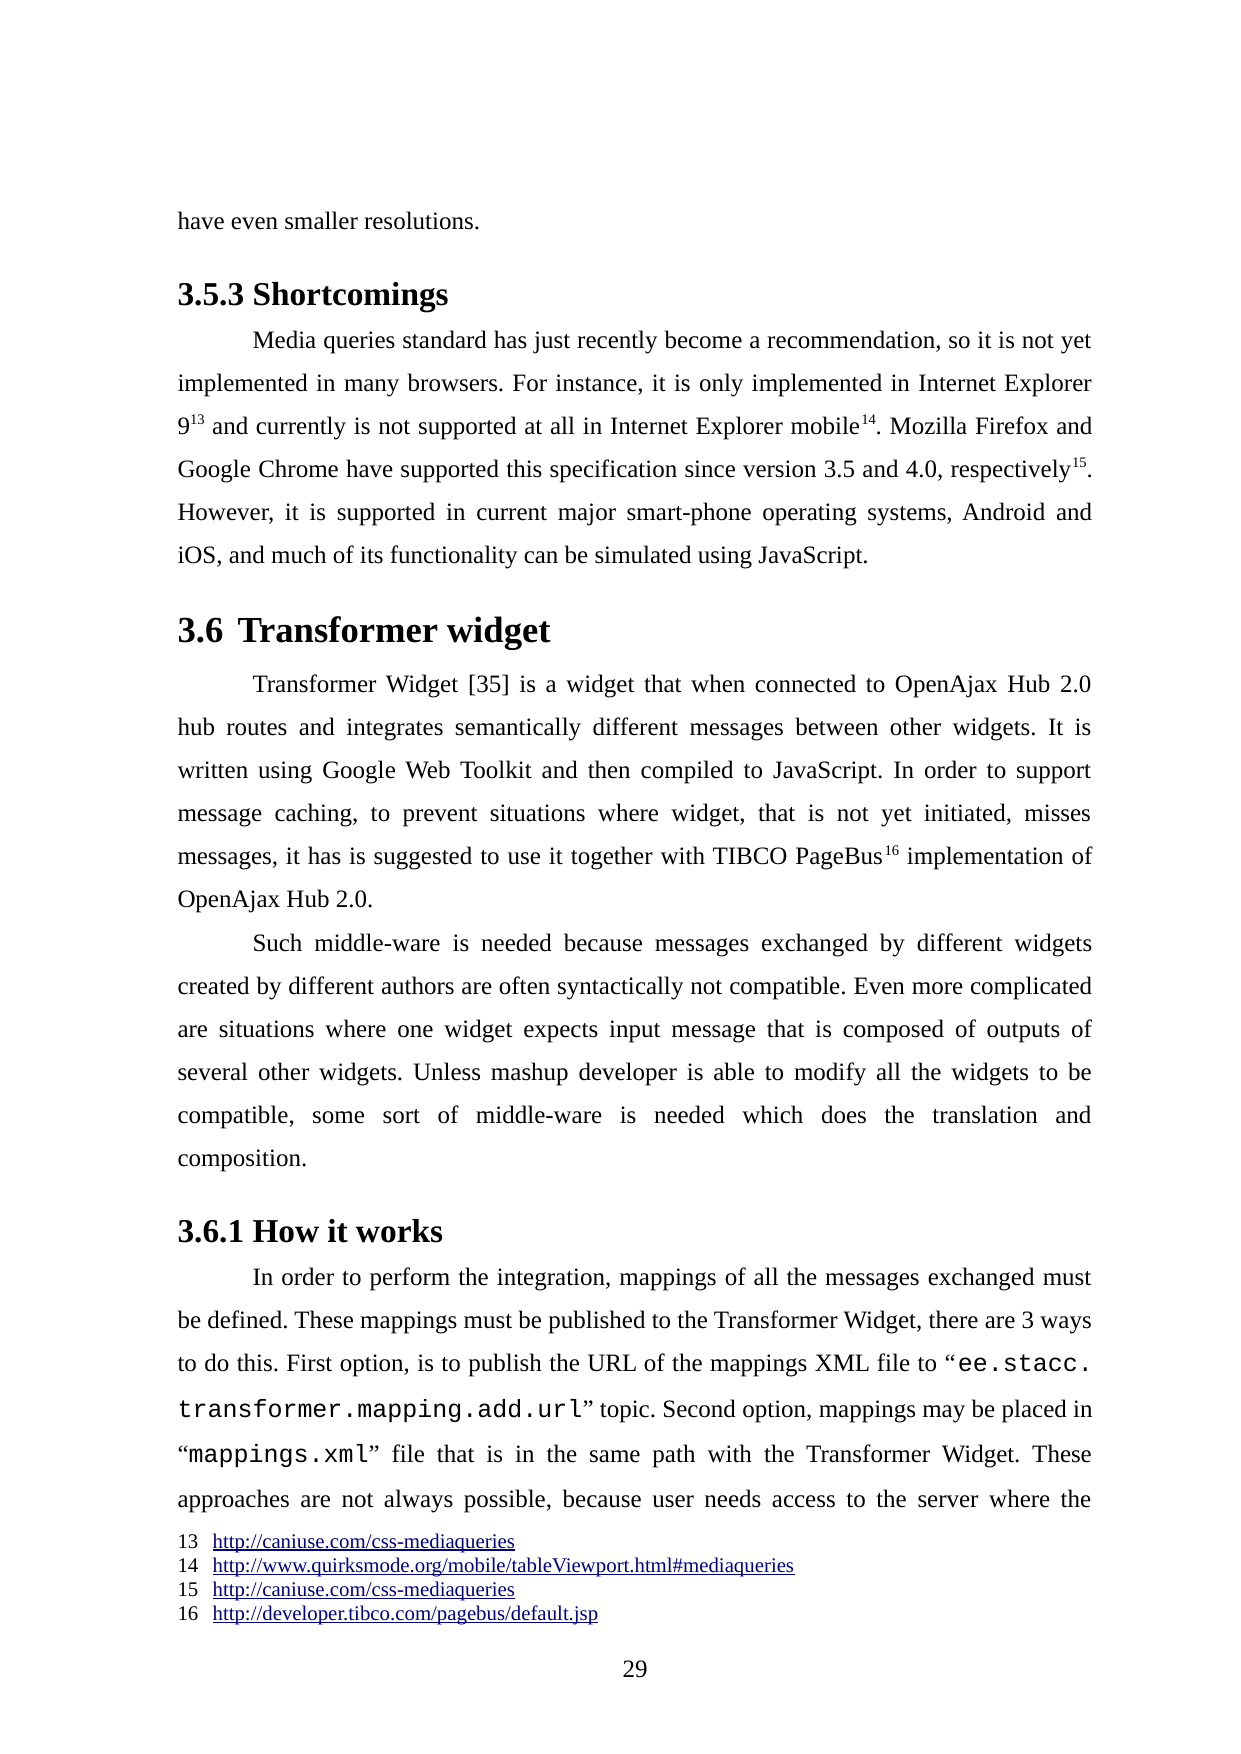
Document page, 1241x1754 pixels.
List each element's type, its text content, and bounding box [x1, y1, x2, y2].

text http://caniuse.com/css-mediaqueries [177, 1529, 1093, 1553]
text http://developer.tibco.com/pagebus/default.jsp [177, 1601, 1093, 1625]
text Media queries standard has just recently become a recommendation, so it is not yet implemented in many browsers. For instance, it is only implemented in Internet Explorer 9 and currently is not supported at all in Internet Explorer mobile. Mozilla Firefox and Google Chrome have supported this specification since version 3.5 and 4.0, respectively. However, it is supported in current major smart-phone operating systems, Android and iOS, and much of its functionality can be simulated using JavaScript. [177, 325, 1093, 569]
subtitle Shortcomings [177, 274, 1093, 312]
text have even smaller resolutions. [177, 206, 1093, 234]
subtitle Transformer widget [177, 608, 1093, 651]
text http://caniuse.com/css-mediaqueries [177, 1577, 1093, 1601]
text In order to perform the integration, mappings of all the messages exchanged must be defined. These mappings must be published to the Transformer Widget, there are 3 ways to do this. First option, is to publish the URL of the mappings XML file to “ee.stacc. transformer.mapping.add.url” topic. Second option, mappings may be placed in “mappings.xml” file that is in the same path with the Transformer Widget. These approaches are not always possible, because user needs access to the server where the [177, 1262, 1093, 1513]
text http://www.quirksmode.org/mobile/tableViewport.html#mediaqueries [177, 1553, 1093, 1577]
text Transformer Widget [35] is a widget that when connected to OpenAjax Hub 2.0 hub routes and integrates semantically different messages between other widgets. It is written using Google Web Toolkit and then compiled to JavaScript. In order to support message caching, to prevent situations where widget, that is not yet initiated, misses messages, it has is suggested to use it together with TIBCO PageBus implementation of OpenAjax Hub 2.0. [177, 669, 1093, 913]
subtitle How it works [177, 1211, 1093, 1250]
text Such middle-ware is needed because messages exchanged by different widgets created by different authors are often syntactically not compatible. Even more complicated are situations where one widget expects input message that is composed of outputs of several other widgets. Unless mashup developer is able to modify all the widgets to be compatible, some sort of middle-ware is needed which does the translation and composition. [177, 928, 1093, 1172]
